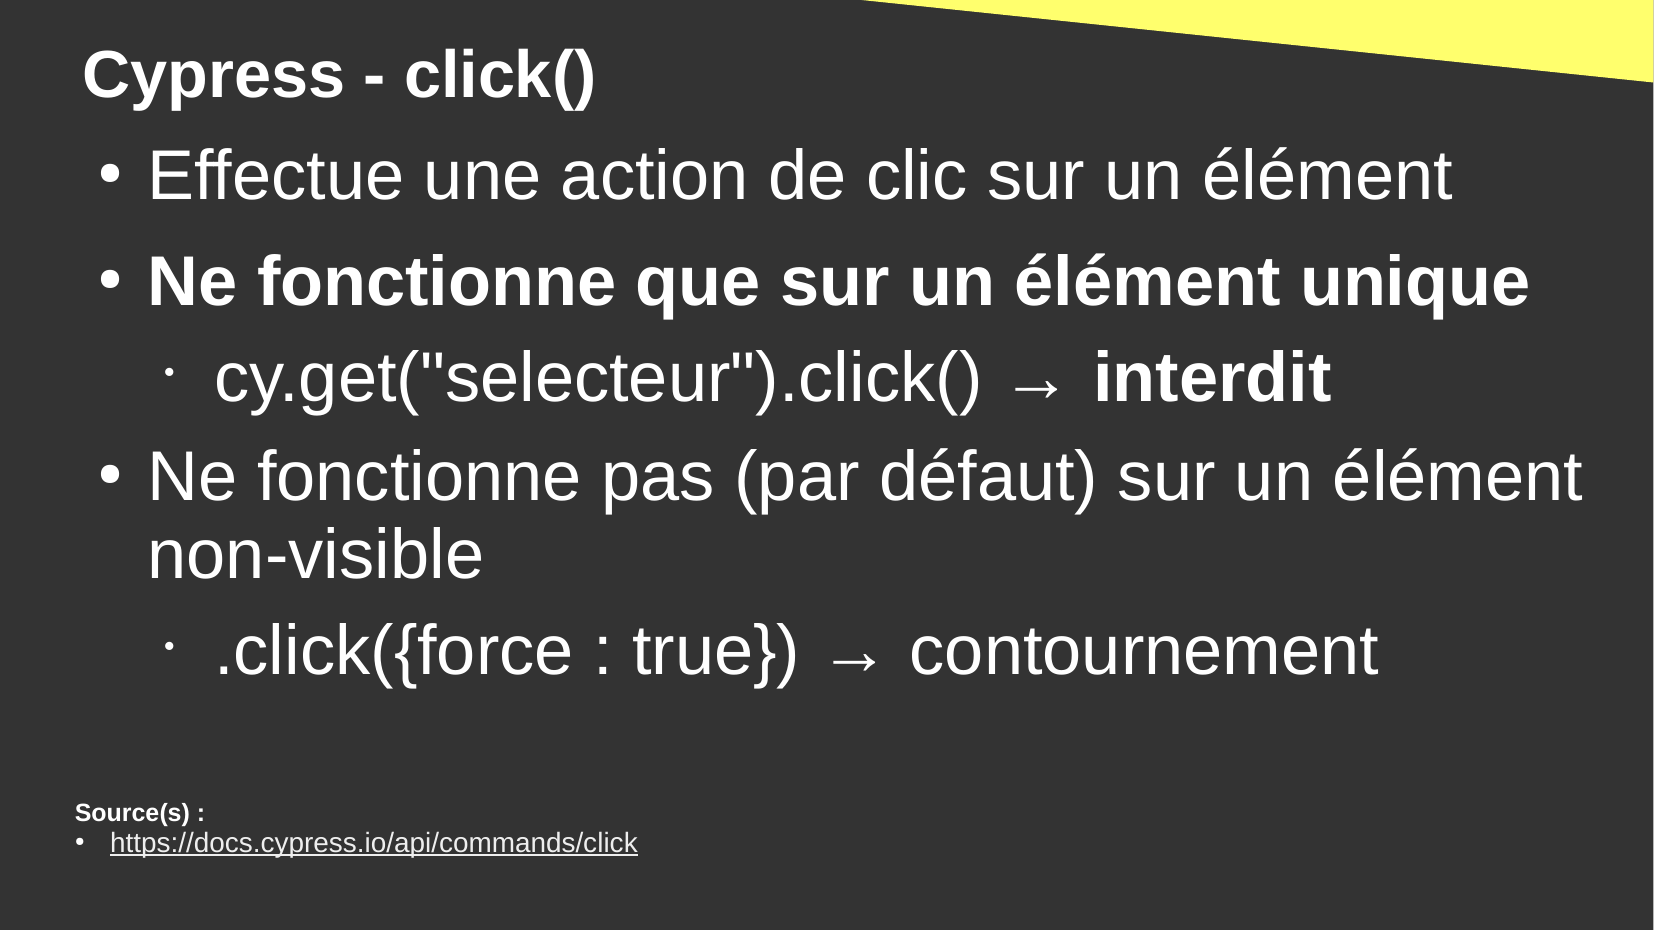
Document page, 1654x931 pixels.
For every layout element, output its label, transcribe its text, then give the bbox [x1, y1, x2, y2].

text_box Source(s) : https://docs.cypress.io/api/commands/click [60, 791, 1546, 877]
list Effectue une action de clic sur un élément Ne fonctionne que sur un élément unique cy.get("selecteur").click() → interdit Ne fonctionne pas (par défaut) sur un élément non-visible .click({force : true}) → contournement [80, 135, 1619, 697]
title Cypress - click() [82, 37, 799, 114]
text_box [861, 0, 1654, 83]
